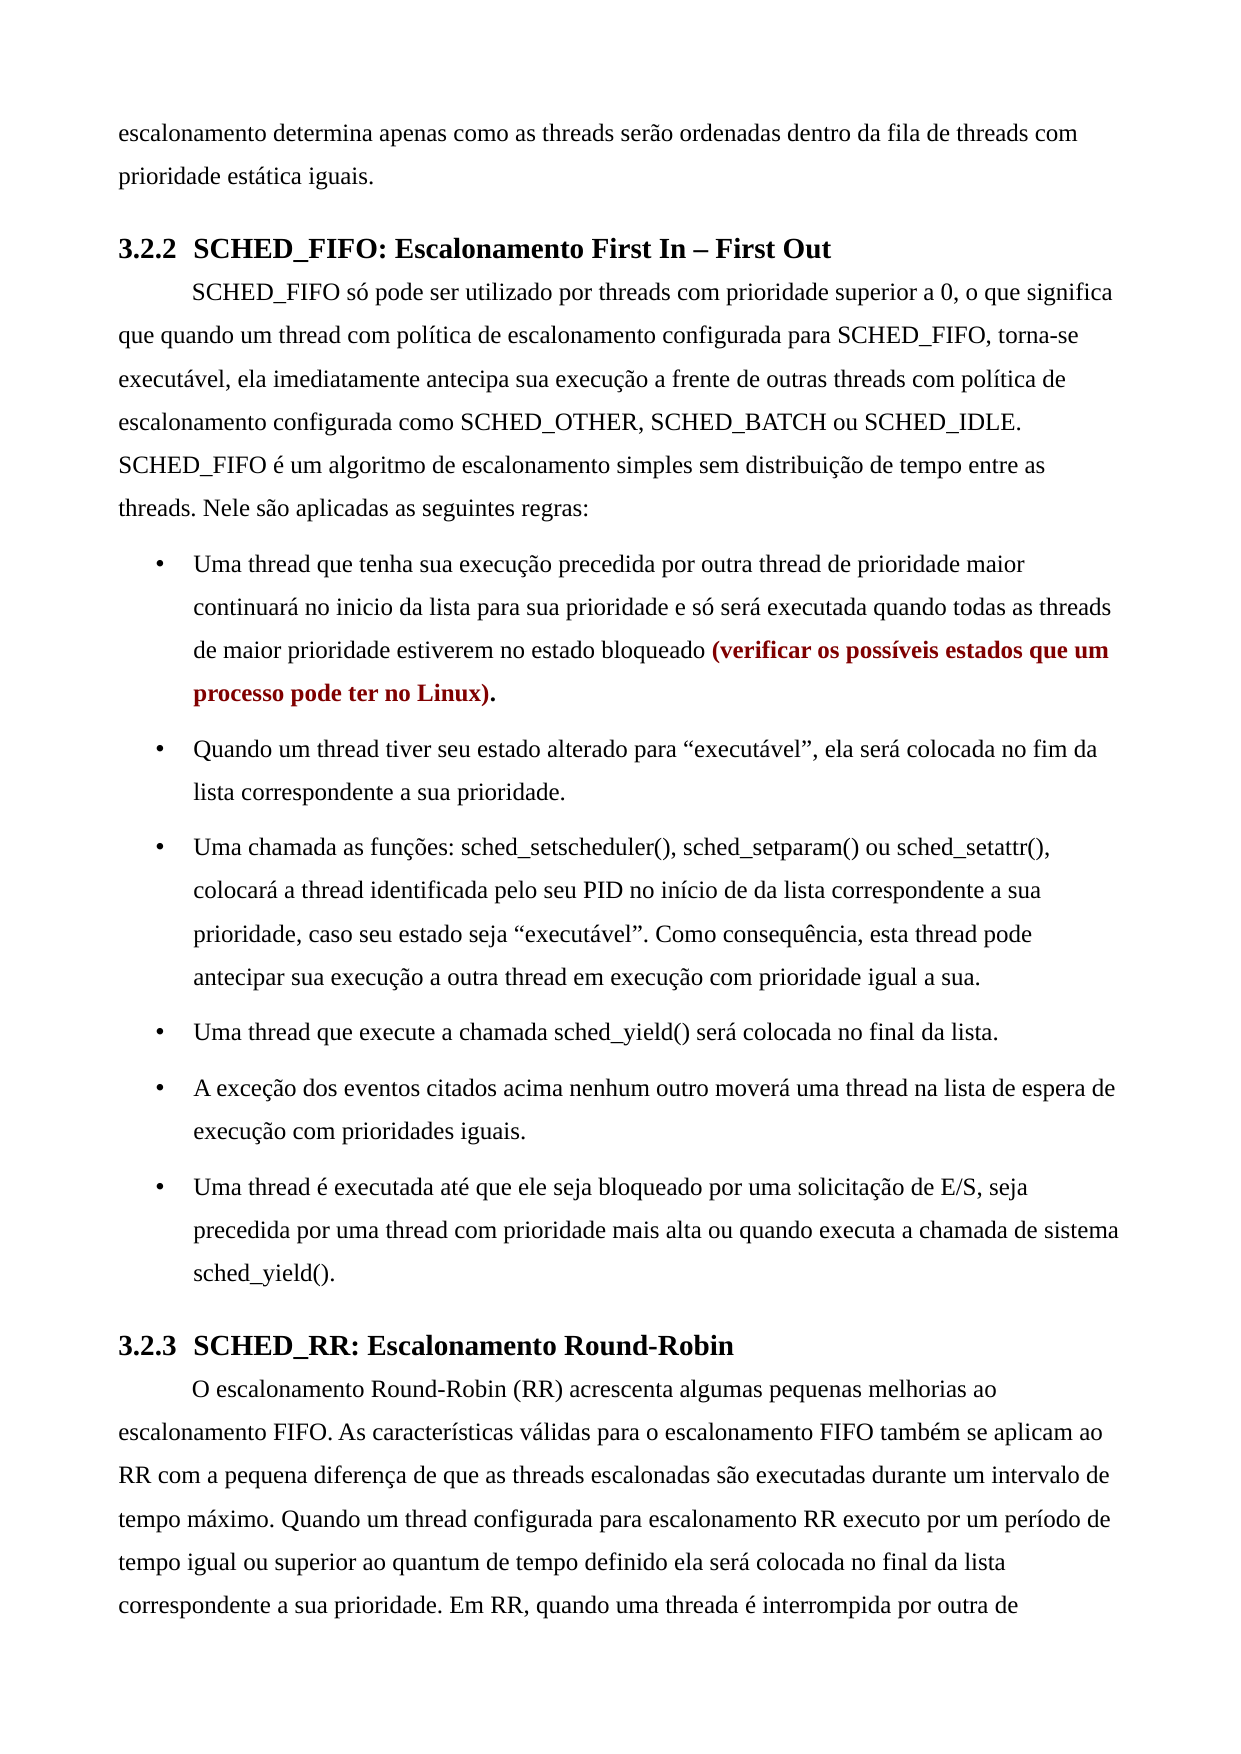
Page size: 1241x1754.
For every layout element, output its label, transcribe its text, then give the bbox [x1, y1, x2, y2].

list Quando um thread tiver seu estado alterado para “executável”, ela será colocada no fim da lista correspondente a sua prioridade. [156, 734, 1122, 806]
text escalonamento determina apenas como as threads serão ordenadas dentro da fila de threads com prioridade estática iguais. [118, 118, 1122, 190]
list A exceção dos eventos citados acima nenhum outro moverá uma thread na lista de espera de execução com prioridades iguais. [156, 1073, 1122, 1145]
list Uma thread que execute a chamada sched_yield() será colocada no final da lista. [156, 1017, 1122, 1046]
list Uma chamada as funções: sched_setscheduler(), sched_setparam() ou sched_setattr(), colocará a thread identificada pelo seu PID no início de da lista correspondente a sua prioridade, caso seu estado seja “executável”. Como consequência, esta thread pode antecipar sua execução a outra thread em execução com prioridade igual a sua. [156, 832, 1122, 991]
text SCHED_FIFO só pode ser utilizado por threads com prioridade superior a 0, o que significa que quando um thread com política de escalonamento configurada para SCHED_FIFO, torna-se executável, ela imediatamente antecipa sua execução a frente de outras threads com política de escalonamento configurada como SCHED_OTHER, SCHED_BATCH ou SCHED_IDLE. SCHED_FIFO é um algoritmo de escalonamento simples sem distribuição de tempo entre as threads. Nele são aplicadas as seguintes regras: [118, 277, 1122, 522]
subtitle SCHED_RR: Escalonamento Round-Robin [118, 1328, 1122, 1362]
list Uma thread é executada até que ele seja bloqueado por uma solicitação de E/S, seja precedida por uma thread com prioridade mais alta ou quando executa a chamada de sistema sched_yield(). [156, 1172, 1122, 1287]
subtitle SCHED_FIFO: Escalonamento First In – First Out [118, 231, 1122, 265]
list Uma thread que tenha sua execução precedida por outra thread de prioridade maior continuará no inicio da lista para sua prioridade e só será executada quando todas as threads de maior prioridade estiverem no estado bloqueado (verificar os possíveis estados que um processo pode ter no Linux). [156, 549, 1122, 707]
text O escalonamento Round-Robin (RR) acrescenta algumas pequenas melhorias ao escalonamento FIFO. As características válidas para o escalonamento FIFO também se aplicam ao RR com a pequena diferença de que as threads escalonadas são executadas durante um intervalo de tempo máximo. Quando um thread configurada para escalonamento RR executo por um período de tempo igual ou superior ao quantum de tempo definido ela será colocada no final da lista correspondente a sua prioridade. Em RR, quando uma threada é interrompida por outra de [118, 1374, 1122, 1619]
